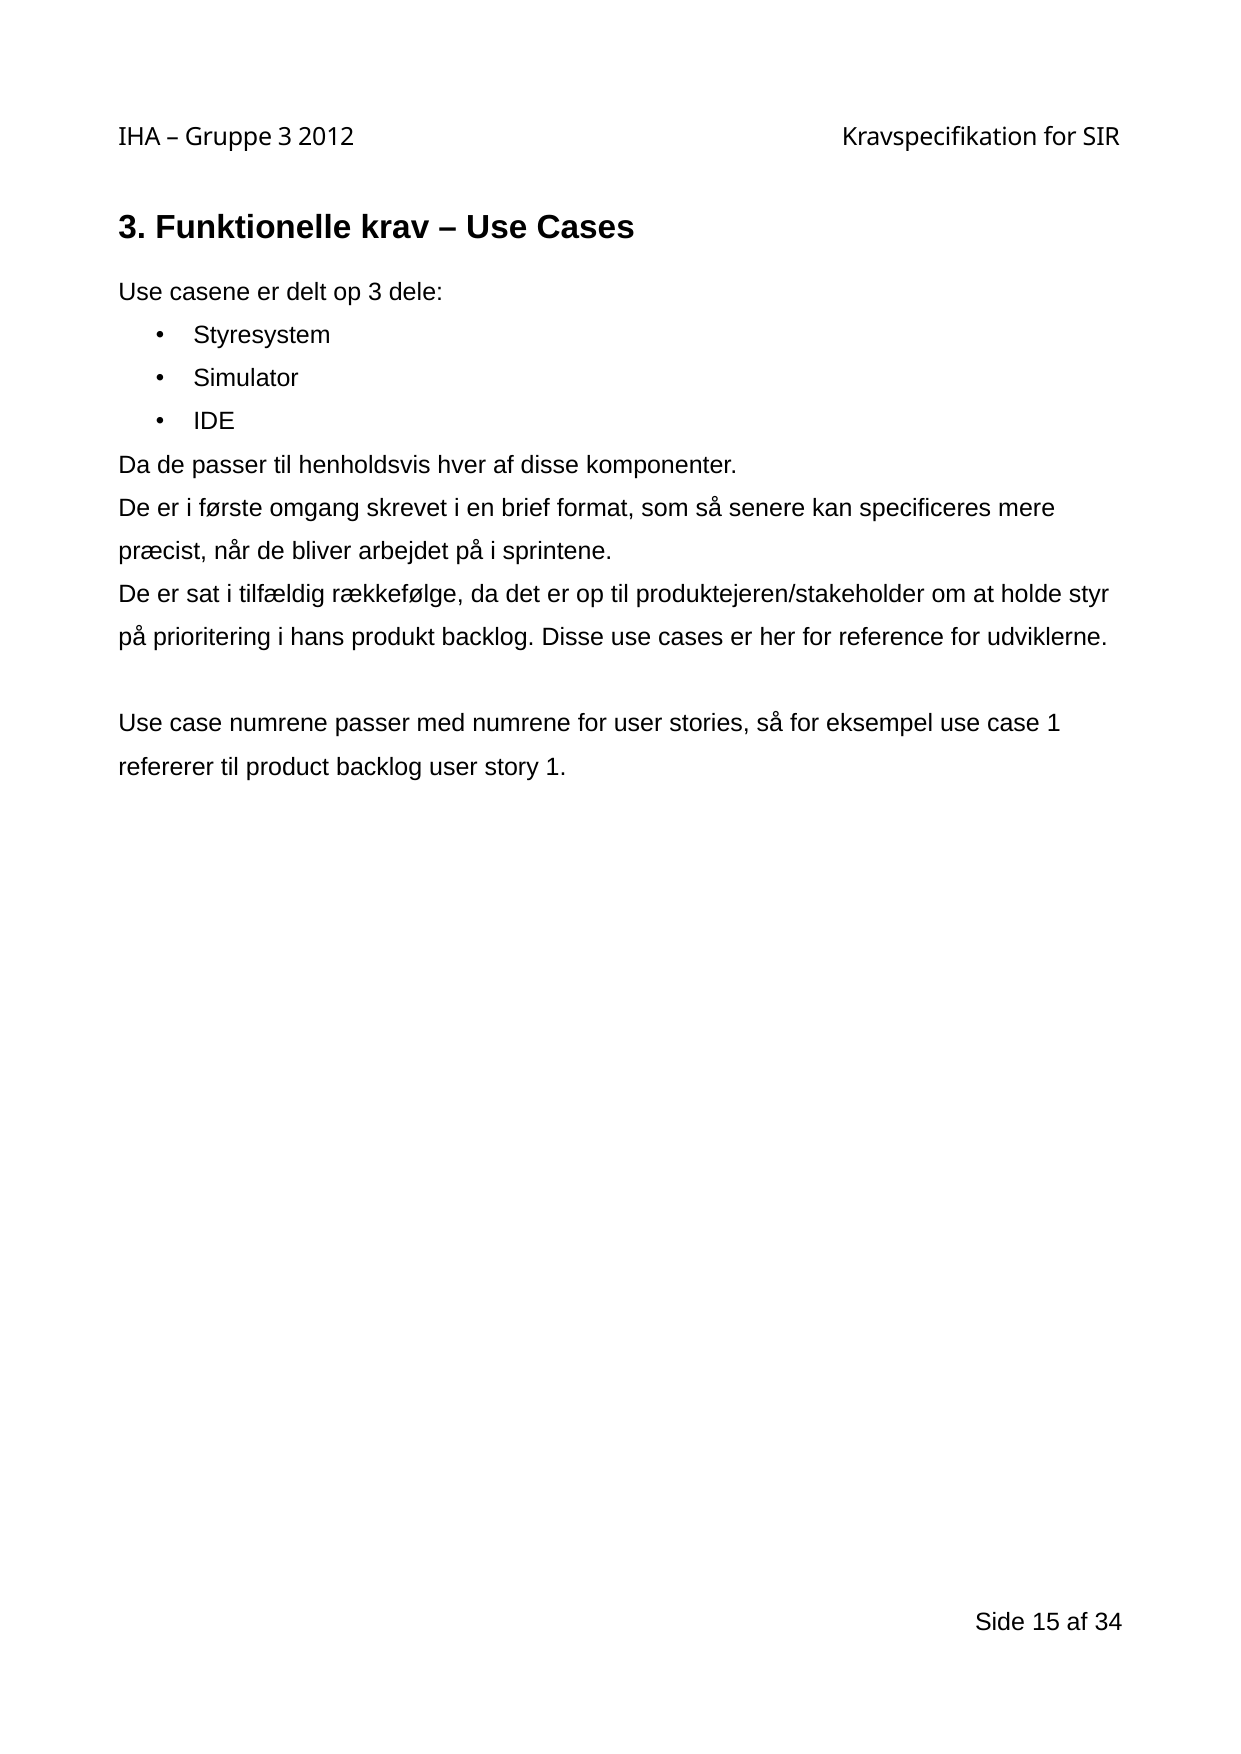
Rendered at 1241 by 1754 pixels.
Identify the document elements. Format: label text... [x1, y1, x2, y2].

text Da de passer til henholdsvis hver af disse komponenter. [118, 449, 1122, 478]
list IDE [156, 406, 1122, 435]
subtitle 3. Funktionelle krav – Use Cases [118, 207, 1122, 245]
text Use casene er delt op 3 dele: [118, 277, 1122, 306]
list Simulator [156, 363, 1122, 392]
text De er i første omgang skrevet i en brief format, som så senere kan specificeres mere præcist, når de bliver arbejdet på i sprintene. [118, 493, 1122, 564]
list Styresystem [156, 320, 1122, 349]
text Use case numrene passer med numrene for user stories, så for eksempel use case 1 refererer til product backlog user story 1. [118, 708, 1122, 780]
text De er sat i tilfældig rækkefølge, da det er op til produktejeren/stakeholder om at holde styr på prioritering i hans produkt backlog. Disse use cases er her for reference for udviklerne. [118, 579, 1122, 651]
